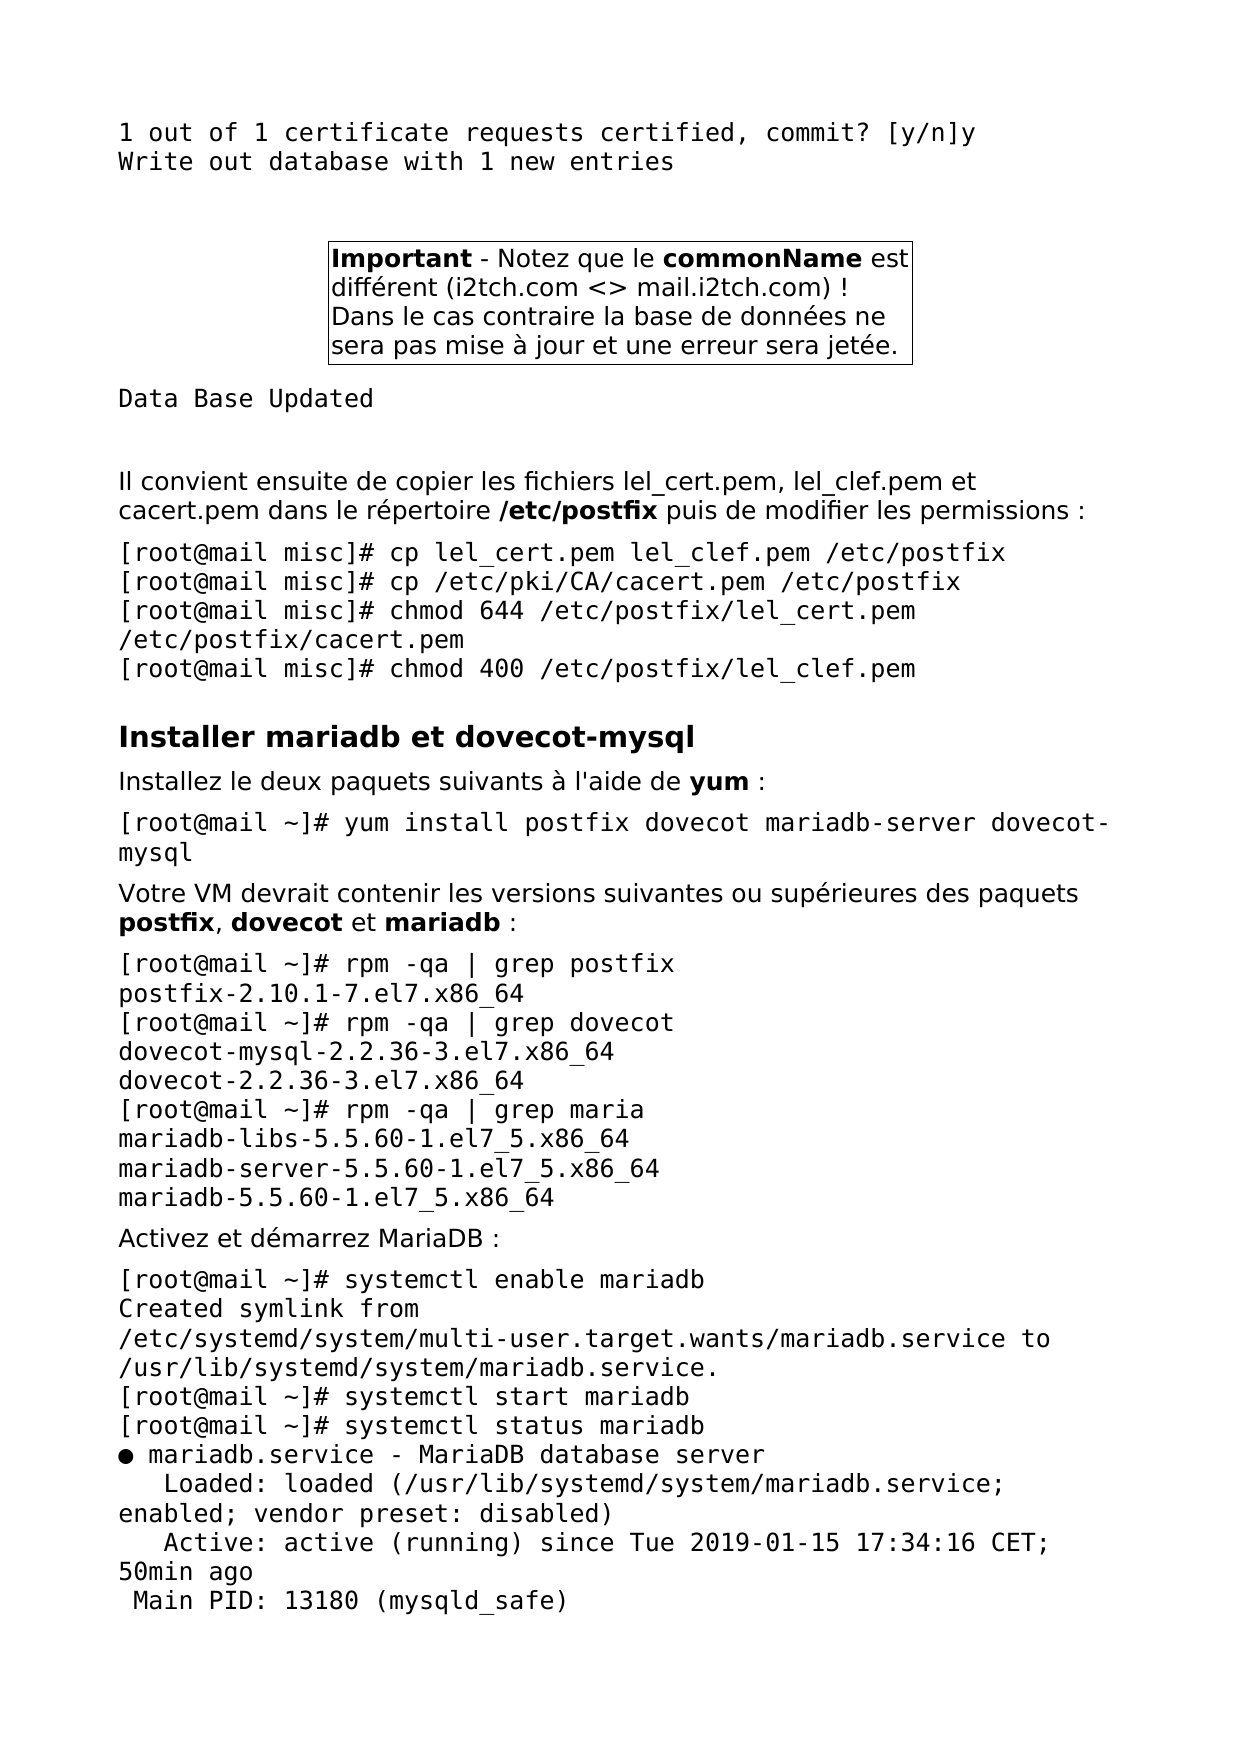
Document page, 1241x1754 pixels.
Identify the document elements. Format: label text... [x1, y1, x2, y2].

text Activez et démarrez MariaDB : [118, 1224, 1122, 1253]
text Installez le deux paquets suivants à l'aide de yum : [118, 767, 1122, 796]
text 1 out of 1 certificate requests certified, commit? [y/n]y Write out database with 1 new entries Data Base Updated [118, 118, 1122, 414]
text [root@mail misc]# cp lel_cert.pem lel_clef.pem /etc/postfix [root@mail misc]# cp /etc/pki/CA/cacert.pem /etc/postfix [root@mail misc]# chmod 644 /etc/postfix/lel_cert.pem /etc/postfix/cacert.pem [root@mail misc]# chmod 400 /etc/postfix/lel_clef.pem [118, 538, 1122, 684]
text Il convient ensuite de copier les fichiers lel_cert.pem, lel_clef.pem et cacert.pem dans le répertoire /etc/postfix puis de modifier les permissions : [118, 467, 1122, 525]
text Votre VM devrait contenir les versions suivantes ou supérieures des paquets postfix, dovecot et mariadb : [118, 879, 1122, 937]
text [root@mail ~]# systemctl enable mariadb Created symlink from /etc/systemd/system/multi-user.target.wants/mariadb.service to /usr/lib/systemd/system/mariadb.service. [root@mail ~]# systemctl start mariadb [root@mail ~]# systemctl status mariadb ● mariadb.service - MariaDB database server Loaded: loaded (/usr/lib/systemd/system/mariadb.service; enabled; vendor preset: disabled) Active: active (running) since Tue 2019-01-15 17:34:16 CET; 50min ago Main PID: 13180 (mysqld_safe) [118, 1266, 1122, 1616]
subtitle Installer mariadb et dovecot-mysql [118, 721, 1122, 754]
text [root@mail ~]# yum install postfix dovecot mariadb-server dovecot-mysql [118, 809, 1122, 867]
text [root@mail ~]# rpm -qa | grep postfix postfix-2.10.1-7.el7.x86_64 [root@mail ~]# rpm -qa | grep dovecot dovecot-mysql-2.2.36-3.el7.x86_64 dovecot-2.2.36-3.el7.x86_64 [root@mail ~]# rpm -qa | grep maria mariadb-libs-5.5.60-1.el7_5.x86_64 mariadb-server-5.5.60-1.el7_5.x86_64 mariadb-5.5.60-1.el7_5.x86_64 [118, 949, 1122, 1212]
table_header Important - Notez que le commonName est différent (i2tch.com <> mail.i2tch.com) ! Dans le cas contraire la base de données ne sera pas mise à jour et une erreur sera jetée. [329, 242, 912, 364]
